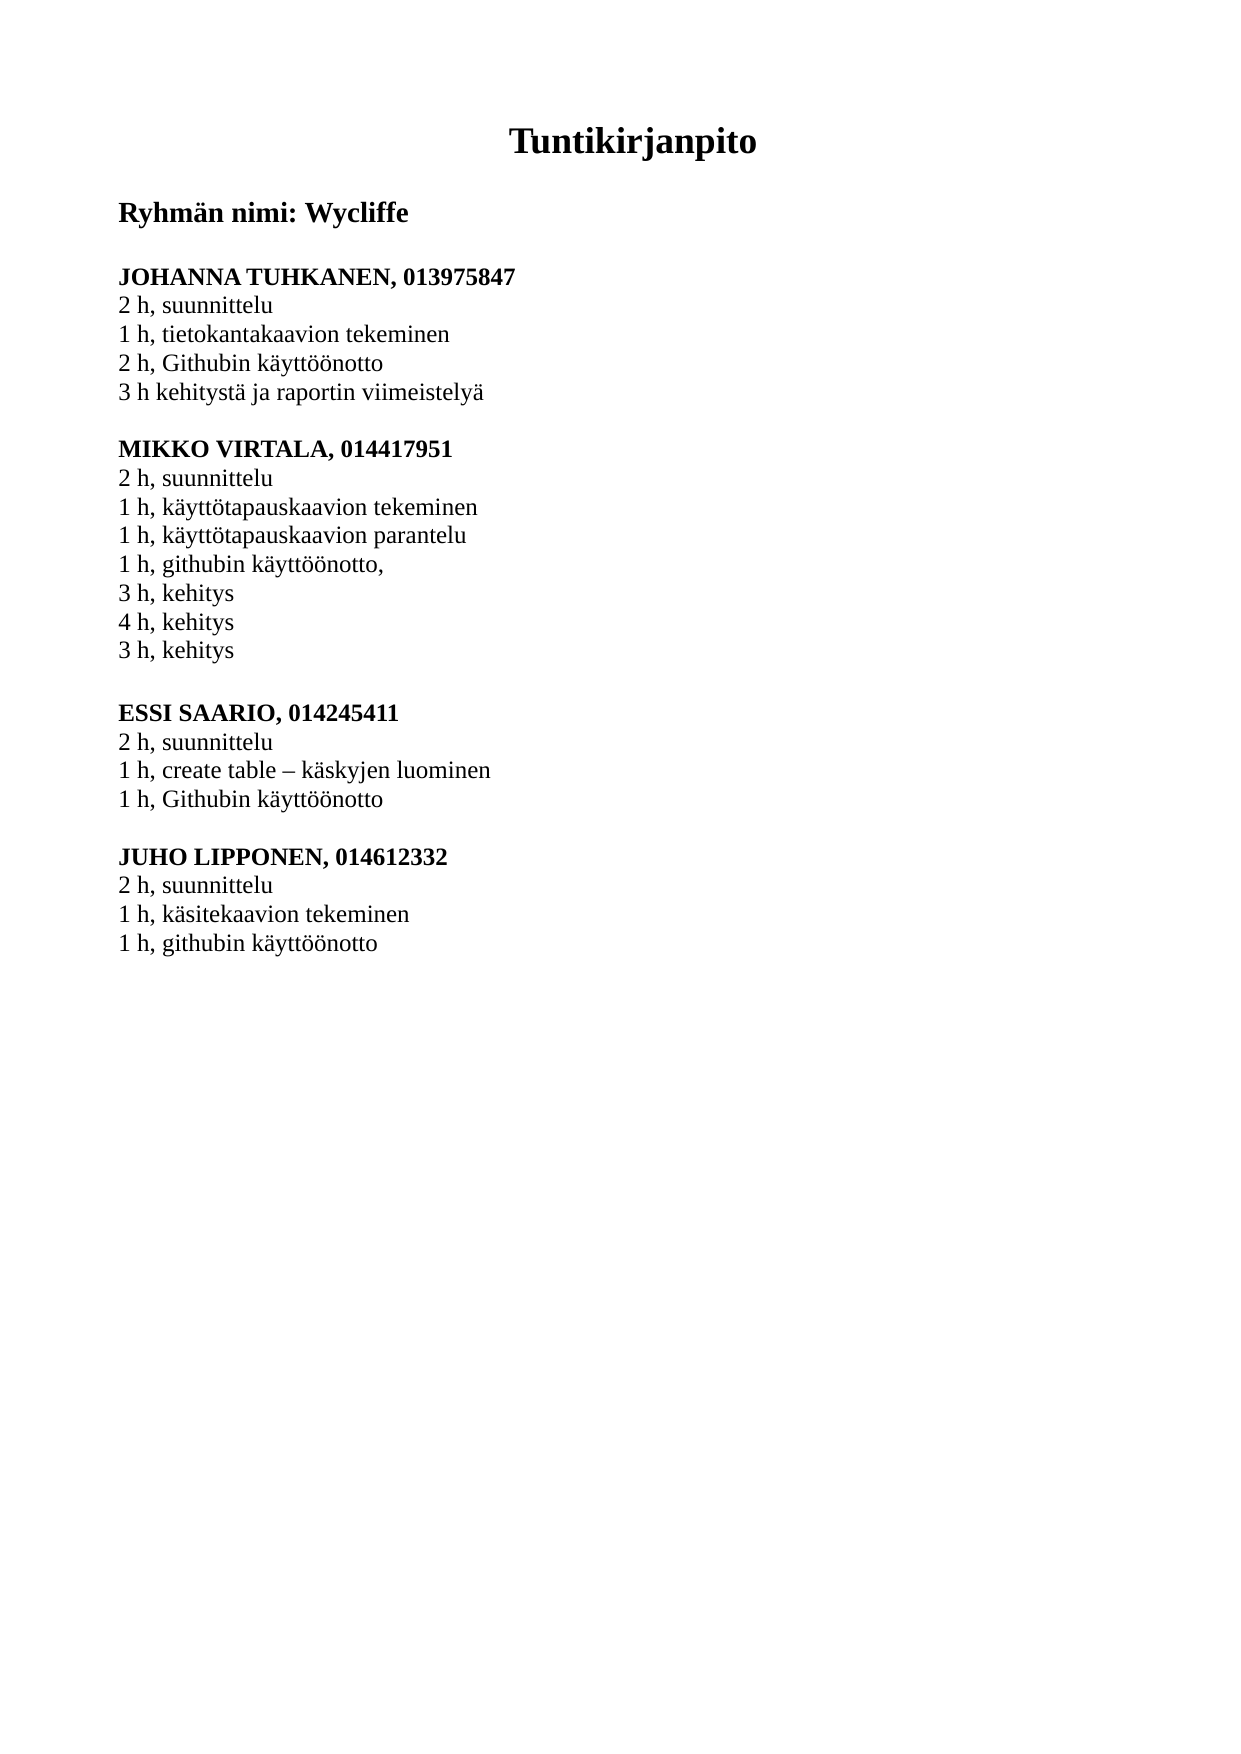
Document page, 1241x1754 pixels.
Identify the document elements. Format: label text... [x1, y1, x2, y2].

text Ryhmän nimi: Wycliffe [118, 195, 1122, 228]
text ESSI SAARIO, 014245411 [118, 698, 1122, 727]
text 1 h, Githubin käyttöönotto [118, 784, 1122, 813]
text Tuntikirjanpito [118, 118, 1122, 161]
text 1 h, tietokantakaavion tekeminen [118, 319, 1122, 348]
text 1 h, githubin käyttöönotto, [118, 549, 1122, 578]
text JOHANNA TUHKANEN, 013975847 [118, 262, 1122, 291]
text 1 h, käsitekaavion tekeminen [118, 899, 1122, 928]
text 1 h, githubin käyttöönotto [118, 928, 1122, 957]
text 3 h kehitystä ja raportin viimeistelyä [118, 377, 1122, 406]
text 3 h, kehitys [118, 636, 1122, 664]
text 4 h, kehitys [118, 607, 1122, 636]
text 1 h, create table – käskyjen luominen [118, 755, 1122, 784]
text 3 h, kehitys [118, 578, 1122, 607]
text MIKKO VIRTALA, 014417951 [118, 434, 1122, 463]
text 1 h, käyttötapauskaavion tekeminen [118, 492, 1122, 521]
text 2 h, suunnittelu [118, 463, 1122, 492]
text 2 h, suunnittelu [118, 291, 1122, 319]
text JUHO LIPPONEN, 014612332 [118, 842, 1122, 870]
text 1 h, käyttötapauskaavion parantelu [118, 521, 1122, 549]
text 2 h, suunnittelu [118, 727, 1122, 755]
text 2 h, suunnittelu [118, 870, 1122, 899]
text 2 h, Githubin käyttöönotto [118, 348, 1122, 377]
